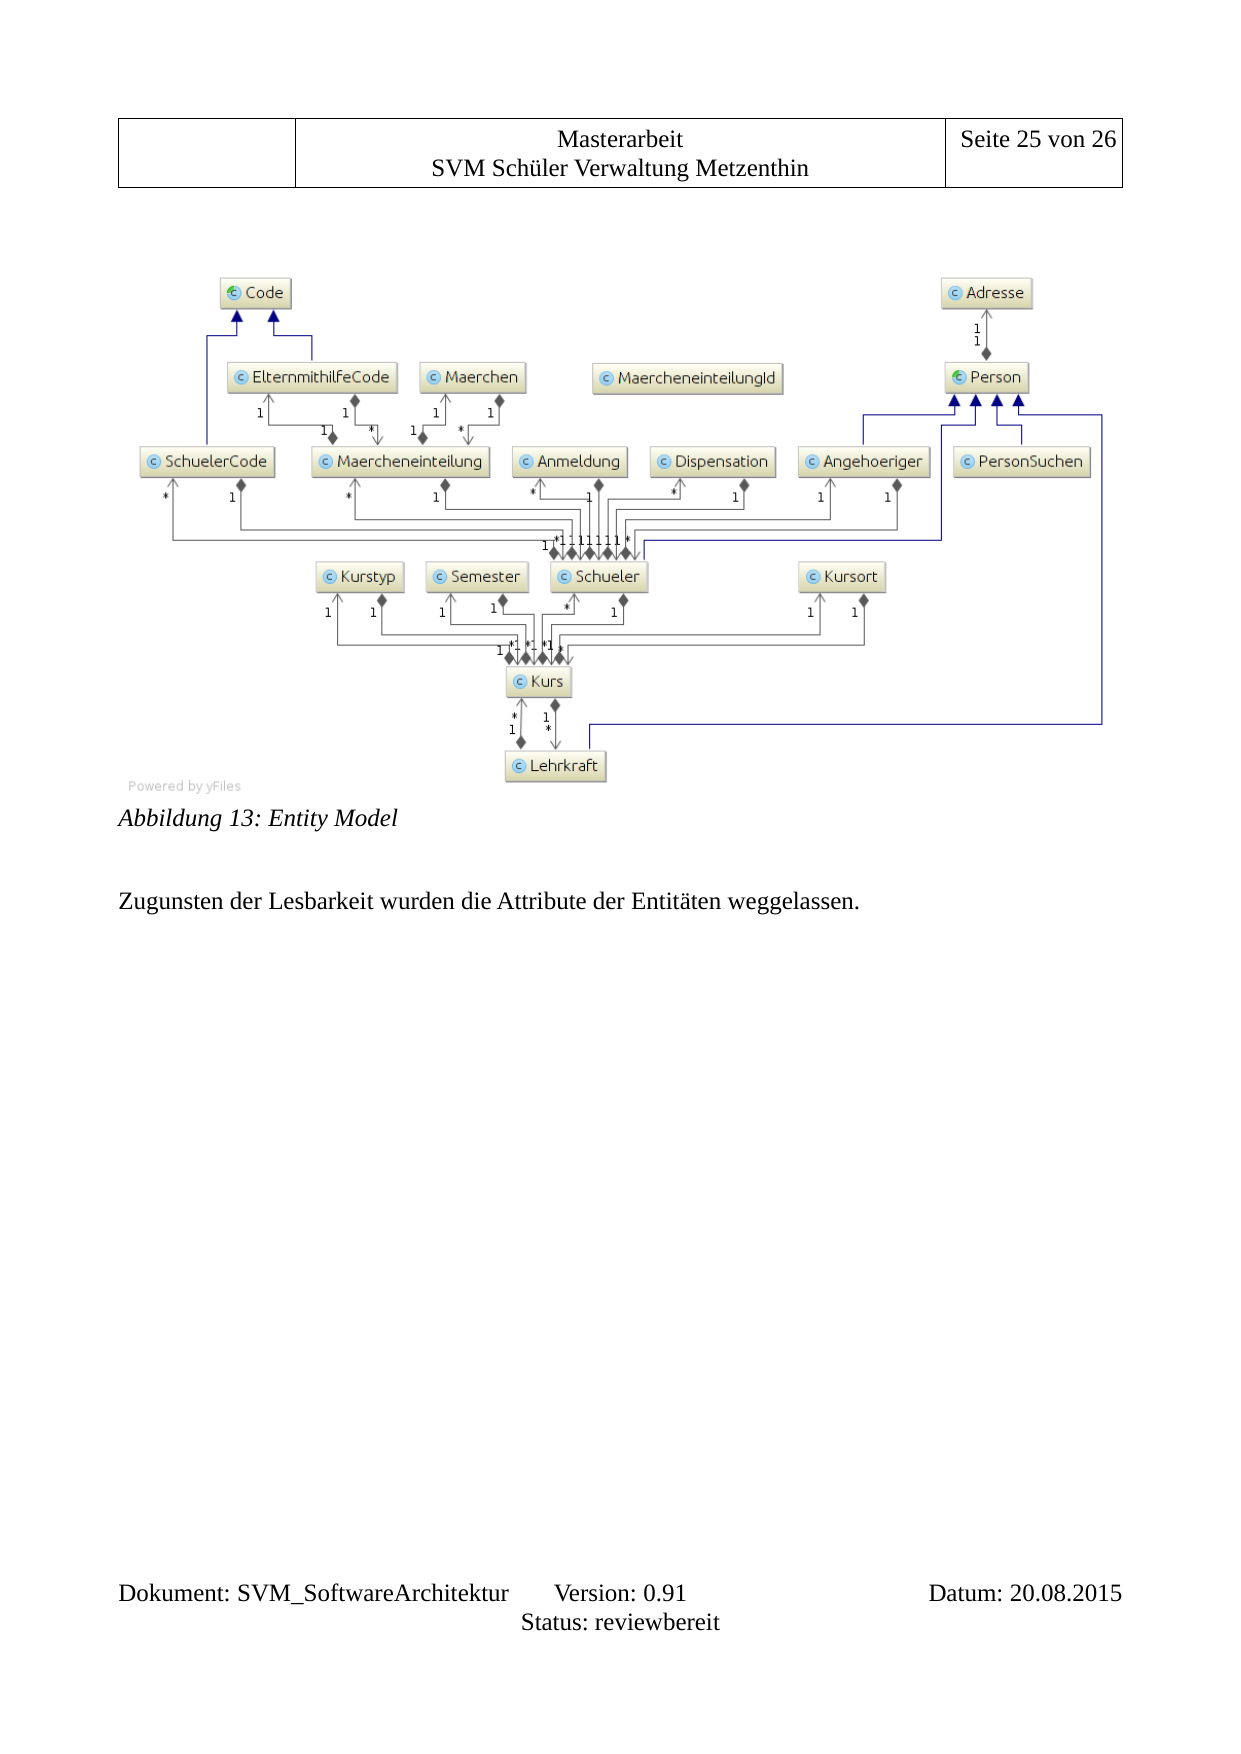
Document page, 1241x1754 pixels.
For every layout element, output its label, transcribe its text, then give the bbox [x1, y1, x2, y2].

text Abbildung 13: Entity Model [118, 803, 1122, 832]
text Zugunsten der Lesbarkeit wurden die Attribute der Entitäten weggelassen. [118, 886, 1122, 915]
picture [118, 256, 1123, 803]
